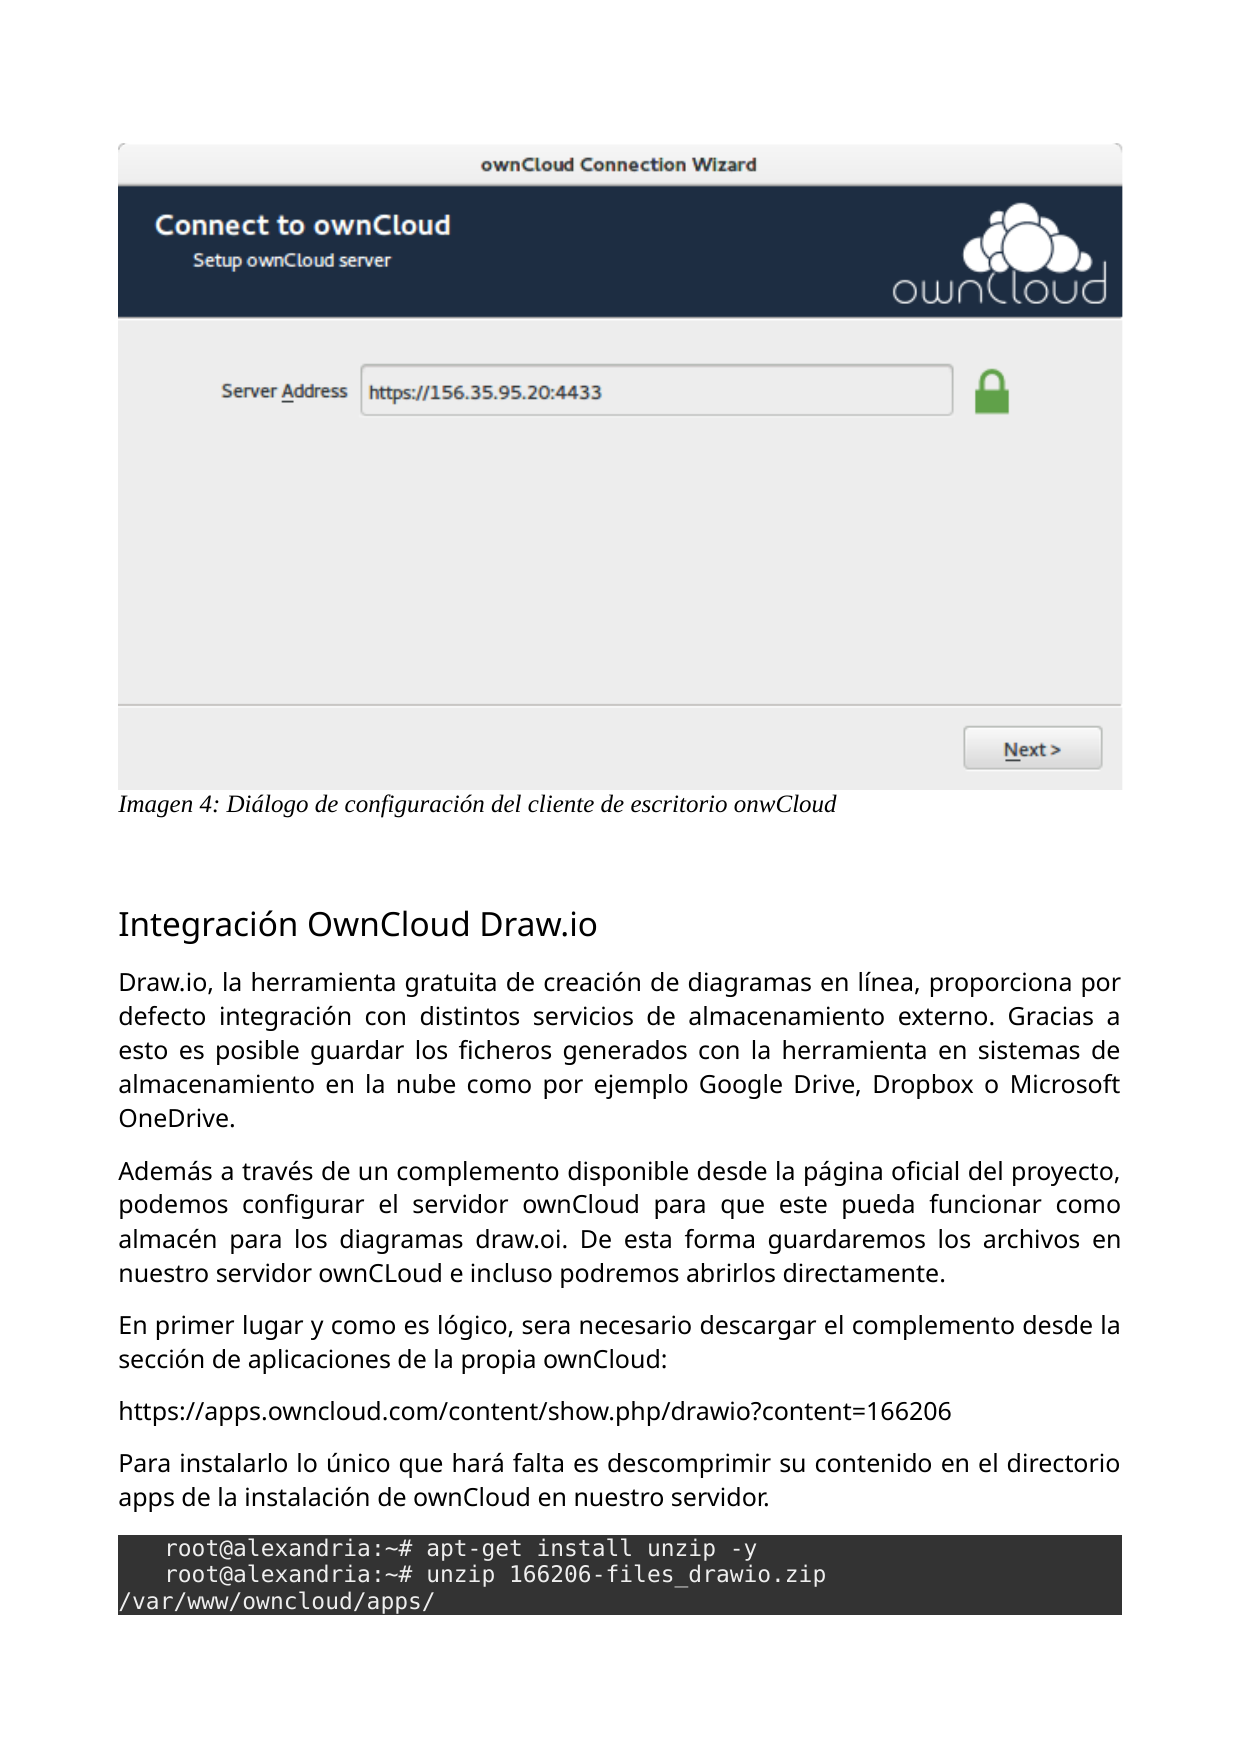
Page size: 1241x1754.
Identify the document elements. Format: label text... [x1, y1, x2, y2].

text Imagen 4: Diálogo de configuración del cliente de escritorio onwCloud [118, 790, 1122, 818]
text Draw.io, la herramienta gratuita de creación de diagramas en línea, proporciona por defecto integración con distintos servicios de almacenamiento externo. Gracias a esto es posible guardar los ficheros generados con la herramienta en sistemas de almacenamiento en la nube como por ejemplo Google Drive, Dropbox o Microsoft OneDrive. [118, 965, 1122, 1135]
subtitle Integración OwnCloud Draw.io [118, 901, 1122, 946]
picture [118, 143, 1123, 790]
text https://apps.owncloud.com/content/show.php/drawio?content=166206 [118, 1393, 1122, 1428]
text root@alexandria:~# unzip 166206-files_drawio.zip /var/www/owncloud/apps/ [118, 1561, 1122, 1615]
text En primer lugar y como es lógico, sera necesario descargar el complemento desde la sección de aplicaciones de la propia ownCloud: [118, 1307, 1122, 1376]
text root@alexandria:~# apt-get install unzip -y [118, 1535, 1122, 1561]
text Además a través de un complemento disponible desde la página oficial del proyecto, podemos configurar el servidor ownCloud para que este pueda funcionar como almacén para los diagramas draw.oi. De esta forma guardaremos los archivos en nuestro servidor ownCLoud e incluso podremos abrirlos directamente. [118, 1153, 1122, 1289]
text Para instalarlo lo único que hará falta es descomprimir su contenido en el directorio apps de la instalación de ownCloud en nuestro servidor. [118, 1446, 1122, 1514]
